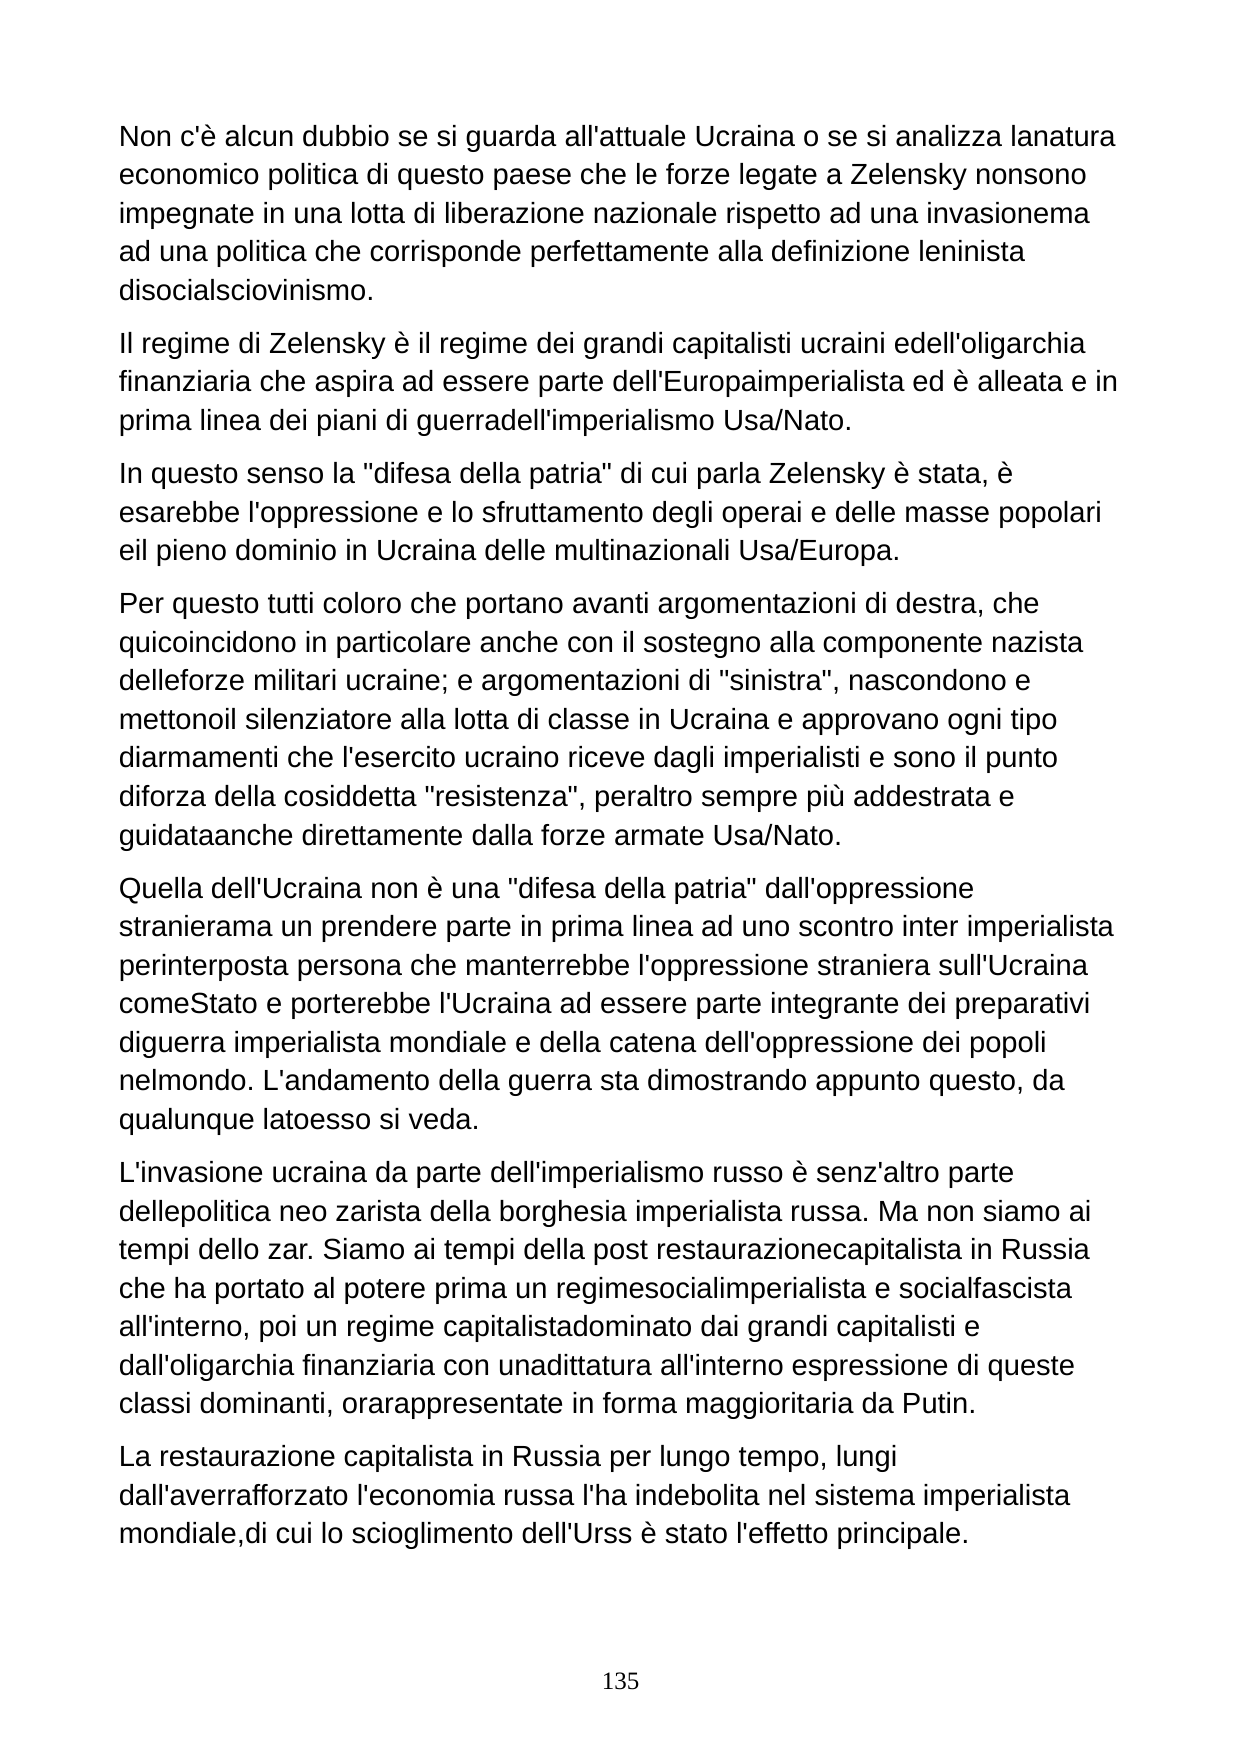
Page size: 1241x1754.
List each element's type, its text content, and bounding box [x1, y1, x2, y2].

text Il regime di Zelensky è il regime dei grandi capitalisti ucraini edell'oligarchia finanziaria che aspira ad essere parte dell'Europaimperialista ed è alleata e in prima linea dei piani di guerradell'imperialismo Usa/Nato. [118, 326, 1122, 436]
text Quella dell'Ucraina non è una "difesa della patria" dall'oppressione stranierama un prendere parte in prima linea ad uno scontro inter imperialista perinterposta persona che manterrebbe l'oppressione straniera sull'Ucraina comeStato e porterebbe l'Ucraina ad essere parte integrante dei preparativi diguerra imperialista mondiale e della catena dell'oppressione dei popoli nelmondo. L'andamento della guerra sta dimostrando appunto questo, da qualunque latoesso si veda. [118, 871, 1122, 1135]
text L'invasione ucraina da parte dell'imperialismo russo è senz'altro parte dellepolitica neo zarista della borghesia imperialista russa. Ma non siamo ai tempi dello zar. Siamo ai tempi della post restaurazionecapitalista in Russia che ha portato al potere prima un regimesocialimperialista e socialfascista all'interno, poi un regime capitalistadominato dai grandi capitalisti e dall'oligarchia finanziaria con unadittatura all'interno espressione di queste classi dominanti, orarappresentate in forma maggioritaria da Putin. [118, 1155, 1122, 1420]
text La restaurazione capitalista in Russia per lungo tempo, lungi dall'averrafforzato l'economia russa l'ha indebolita nel sistema imperialista mondiale,di cui lo scioglimento dell'Urss è stato l'effetto principale. [118, 1439, 1122, 1550]
text In questo senso la "difesa della patria" di cui parla Zelensky è stata, è esarebbe l'oppressione e lo sfruttamento degli operai e delle masse popolari eil pieno dominio in Ucraina delle multinazionali Usa/Europa. [118, 456, 1122, 567]
text Per questo tutti coloro che portano avanti argomentazioni di destra, che quicoincidono in particolare anche con il sostegno alla componente nazista delleforze militari ucraine; e argomentazioni di "sinistra", nascondono e mettonoil silenziatore alla lotta di classe in Ucraina e approvano ogni tipo diarmamenti che l'esercito ucraino riceve dagli imperialisti e sono il punto diforza della cosiddetta "resistenza", peraltro sempre più addestrata e guidataanche direttamente dalla forze armate Usa/Nato. [118, 586, 1122, 851]
text Non c'è alcun dubbio se si guarda all'attuale Ucraina o se si analizza lanatura economico politica di questo paese che le forze legate a Zelensky nonsono impegnate in una lotta di liberazione nazionale rispetto ad una invasionema ad una politica che corrisponde perfettamente alla definizione leninista disocialsciovinismo. [118, 118, 1122, 306]
